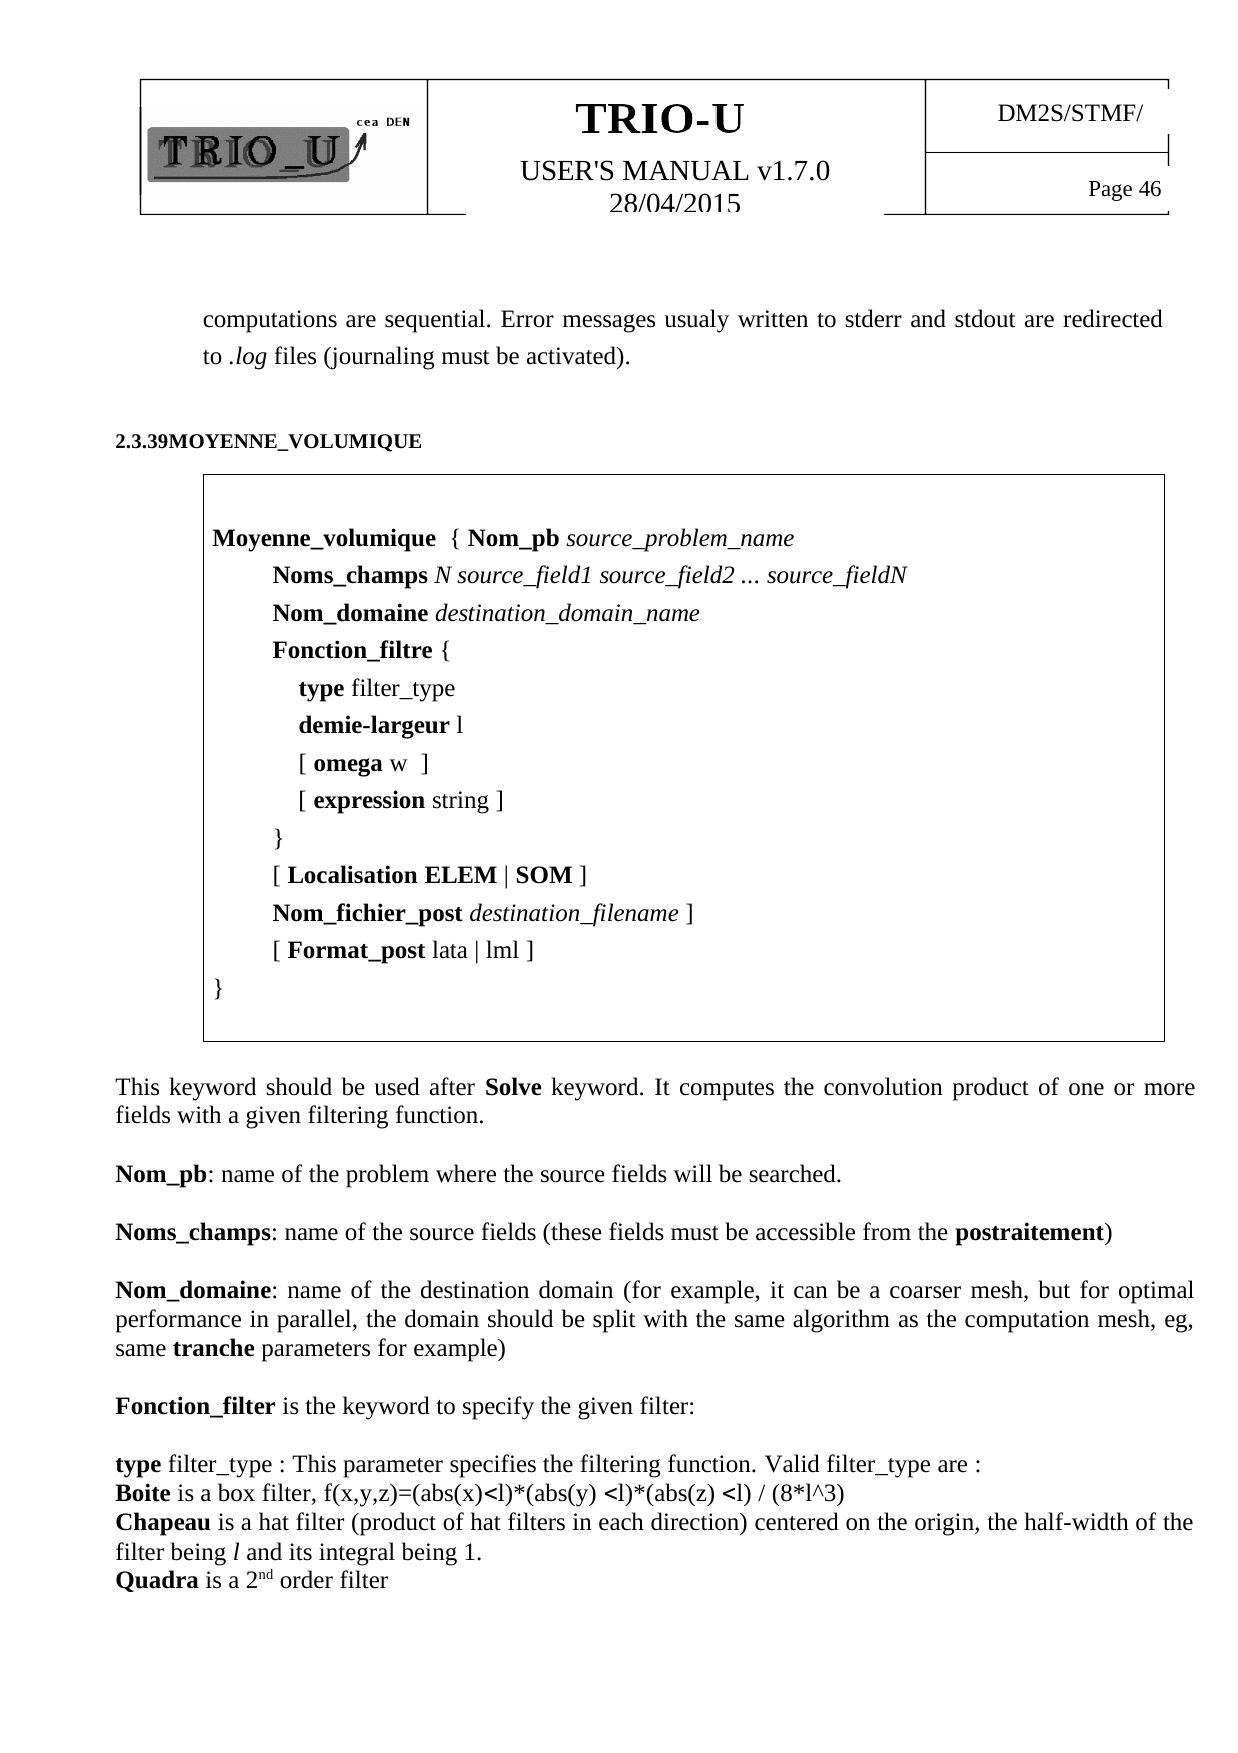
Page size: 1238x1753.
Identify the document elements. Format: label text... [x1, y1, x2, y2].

text Nom_pb: name of the problem where the source fields will be searched. [115, 1158, 1196, 1188]
text Nom_domaine: name of the destination domain (for example, it can be a coarser mesh, but for optimal performance in parallel, the domain should be split with the same algorithm as the computation mesh, eg, same tranche parameters for example) [115, 1275, 1196, 1362]
text Moyenne_volumique { Nom_pb source_problem_name [204, 511, 1164, 548]
text Noms_champs N source_field1 source_field2 ... source_fieldN [204, 548, 1164, 586]
text [ Localisation ELEM | SOM ] [204, 848, 1164, 886]
text [ omega w ] [204, 736, 1164, 773]
text type filter_type [204, 661, 1164, 698]
text } [204, 961, 1164, 1002]
text This keyword should be used after Solve keyword. It computes the convolution product of one or more fields with a given filtering function. [115, 1071, 1196, 1129]
text Nom_domaine destination_domain_name [204, 586, 1164, 623]
text [ Format_post lata | lml ] [204, 923, 1164, 961]
text Noms_champs: name of the source fields (these fields must be accessible from the postraitement) [115, 1217, 1196, 1246]
text Nom_fichier_post destination_filename ] [204, 886, 1164, 923]
text Chapeau is a hat filter (product of hat filters in each direction) centered on the origin, the half-width of the filter being l and its integral being 1. [115, 1507, 1196, 1565]
text [ expression string ] [204, 773, 1164, 811]
text computations are sequential. Error messages usualy written to stderr and stdout are redirected to .log files (journaling must be activated). [203, 295, 1165, 370]
text demie-largeur l [204, 698, 1164, 736]
text Fonction_filtre { [204, 623, 1164, 661]
subtitle MOYENNE_VOLUMIQUE [115, 429, 1164, 453]
text Boite is a box filter, f(x,y,z)=(abs(x)l)*(abs(y) l)*(abs(z) l) / (8*l^3) [115, 1478, 1196, 1507]
text type filter_type : This parameter specifies the filtering function. Valid filter_type are : [115, 1449, 1196, 1478]
text } [204, 811, 1164, 848]
text Fonction_filter is the keyword to specify the given filter: [115, 1391, 1196, 1420]
text Quadra is a 2nd order filter [115, 1565, 1196, 1594]
